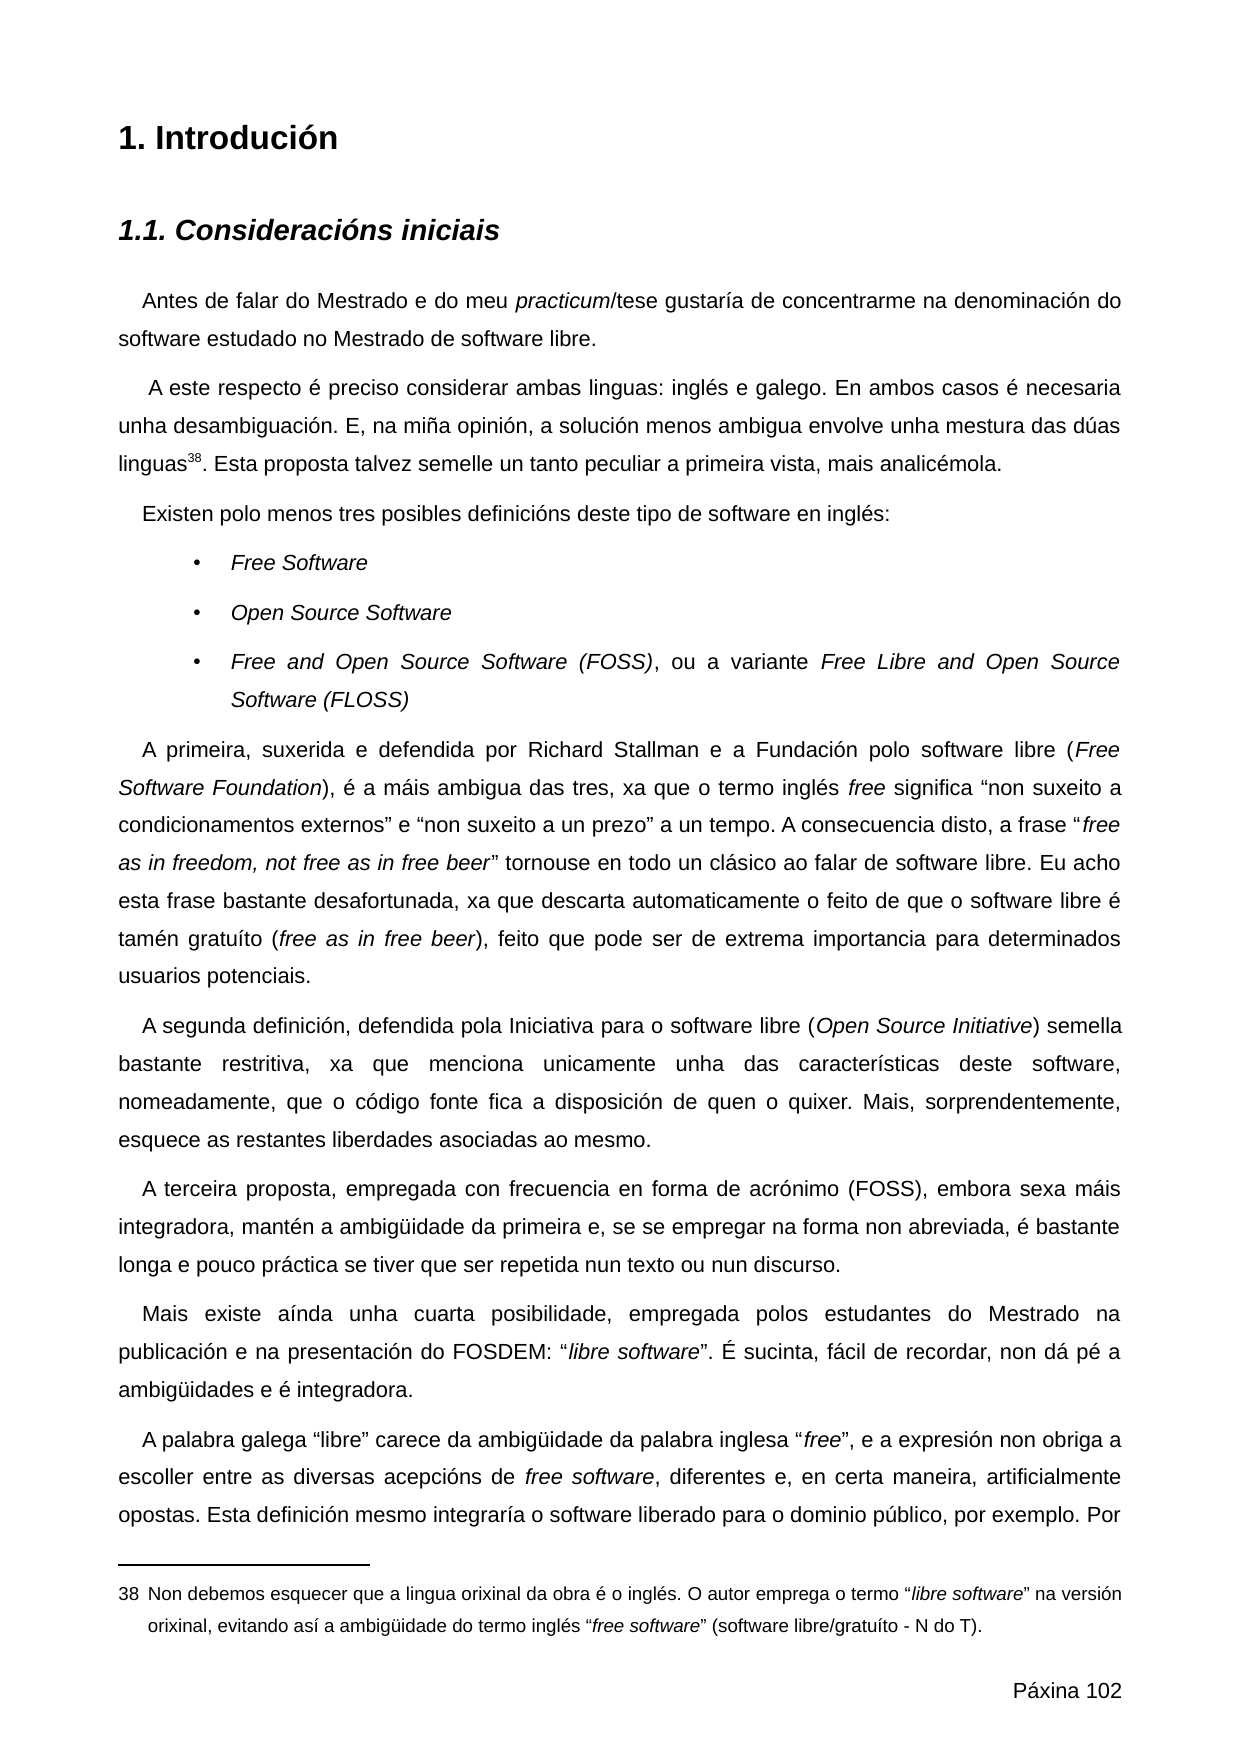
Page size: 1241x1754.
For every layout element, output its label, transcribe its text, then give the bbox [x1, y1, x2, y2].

list Free and Open Source Software (FOSS), ou a variante Free Libre and Open Source Software (FLOSS) [193, 649, 1122, 712]
text A palabra galega “libre” carece da ambigüidade da palabra inglesa “free”, e a expresión non obriga a escoller entre as diversas acepcións de free software, diferentes e, en certa maneira, artificialmente opostas. Esta definición mesmo integraría o software liberado para o dominio público, por exemplo. Por [118, 1426, 1122, 1527]
text A primeira, suxerida e defendida por Richard Stallman e a Fundación polo software libre (Free Software Foundation), é a máis ambigua das tres, xa que o termo inglés free significa “non suxeito a condicionamentos externos” e “non suxeito a un prezo” a un tempo. A consecuencia disto, a frase “free as in freedom, not free as in free beer” tornouse en todo un clásico ao falar de software libre. Eu acho esta frase bastante desafortunada, xa que descarta automaticamente o feito de que o software libre é tamén gratuíto (free as in free beer), feito que pode ser de extrema importancia para determinados usuarios potenciais. [118, 737, 1122, 989]
text A segunda definición, defendida pola Iniciativa para o software libre (Open Source Initiative) semella bastante restritiva, xa que menciona unicamente unha das características deste software, nomeadamente, que o código fonte fica a disposición de quen o quixer. Mais, sorprendentemente, esquece as restantes liberdades asociadas ao mesmo. [118, 1013, 1122, 1152]
text Non debemos esquecer que a lingua orixinal da obra é o inglés. O autor emprega o termo “libre software” na versión orixinal, evitando así a ambigüidade do termo inglés “free software” (software libre/gratuíto - N do T). [118, 1582, 1122, 1636]
text A terceira proposta, empregada con frecuencia en forma de acrónimo (FOSS), embora sexa máis integradora, mantén a ambigüidade da primeira e, se se empregar na forma non abreviada, é bastante longa e pouco práctica se tiver que ser repetida nun texto ou nun discurso. [118, 1176, 1122, 1277]
text Existen polo menos tres posibles definicións deste tipo de software en inglés: [118, 500, 1122, 526]
list Open Source Software [193, 599, 1122, 625]
text A este respecto é preciso considerar ambas linguas: inglés e galego. En ambos casos é necesaria unha desambiguación. E, na miña opinión, a solución menos ambigua envolve unha mestura das dúas linguas. Esta proposta talvez semelle un tanto peculiar a primeira vista, mais analicémola. [118, 375, 1122, 476]
subtitle 1.1. Consideracións iniciais [118, 213, 1122, 247]
text Antes de falar do Mestrado e do meu practicum/tese gustaría de concentrarme na denominación do software estudado no Mestrado de software libre. [118, 288, 1122, 351]
text Mais existe aínda unha cuarta posibilidade, empregada polos estudantes do Mestrado na publicación e na presentación do FOSDEM: “libre software”. É sucinta, fácil de recordar, non dá pé a ambigüidades e é integradora. [118, 1301, 1122, 1402]
list Free Software [193, 550, 1122, 575]
subtitle 1. Introdución [118, 118, 1122, 157]
